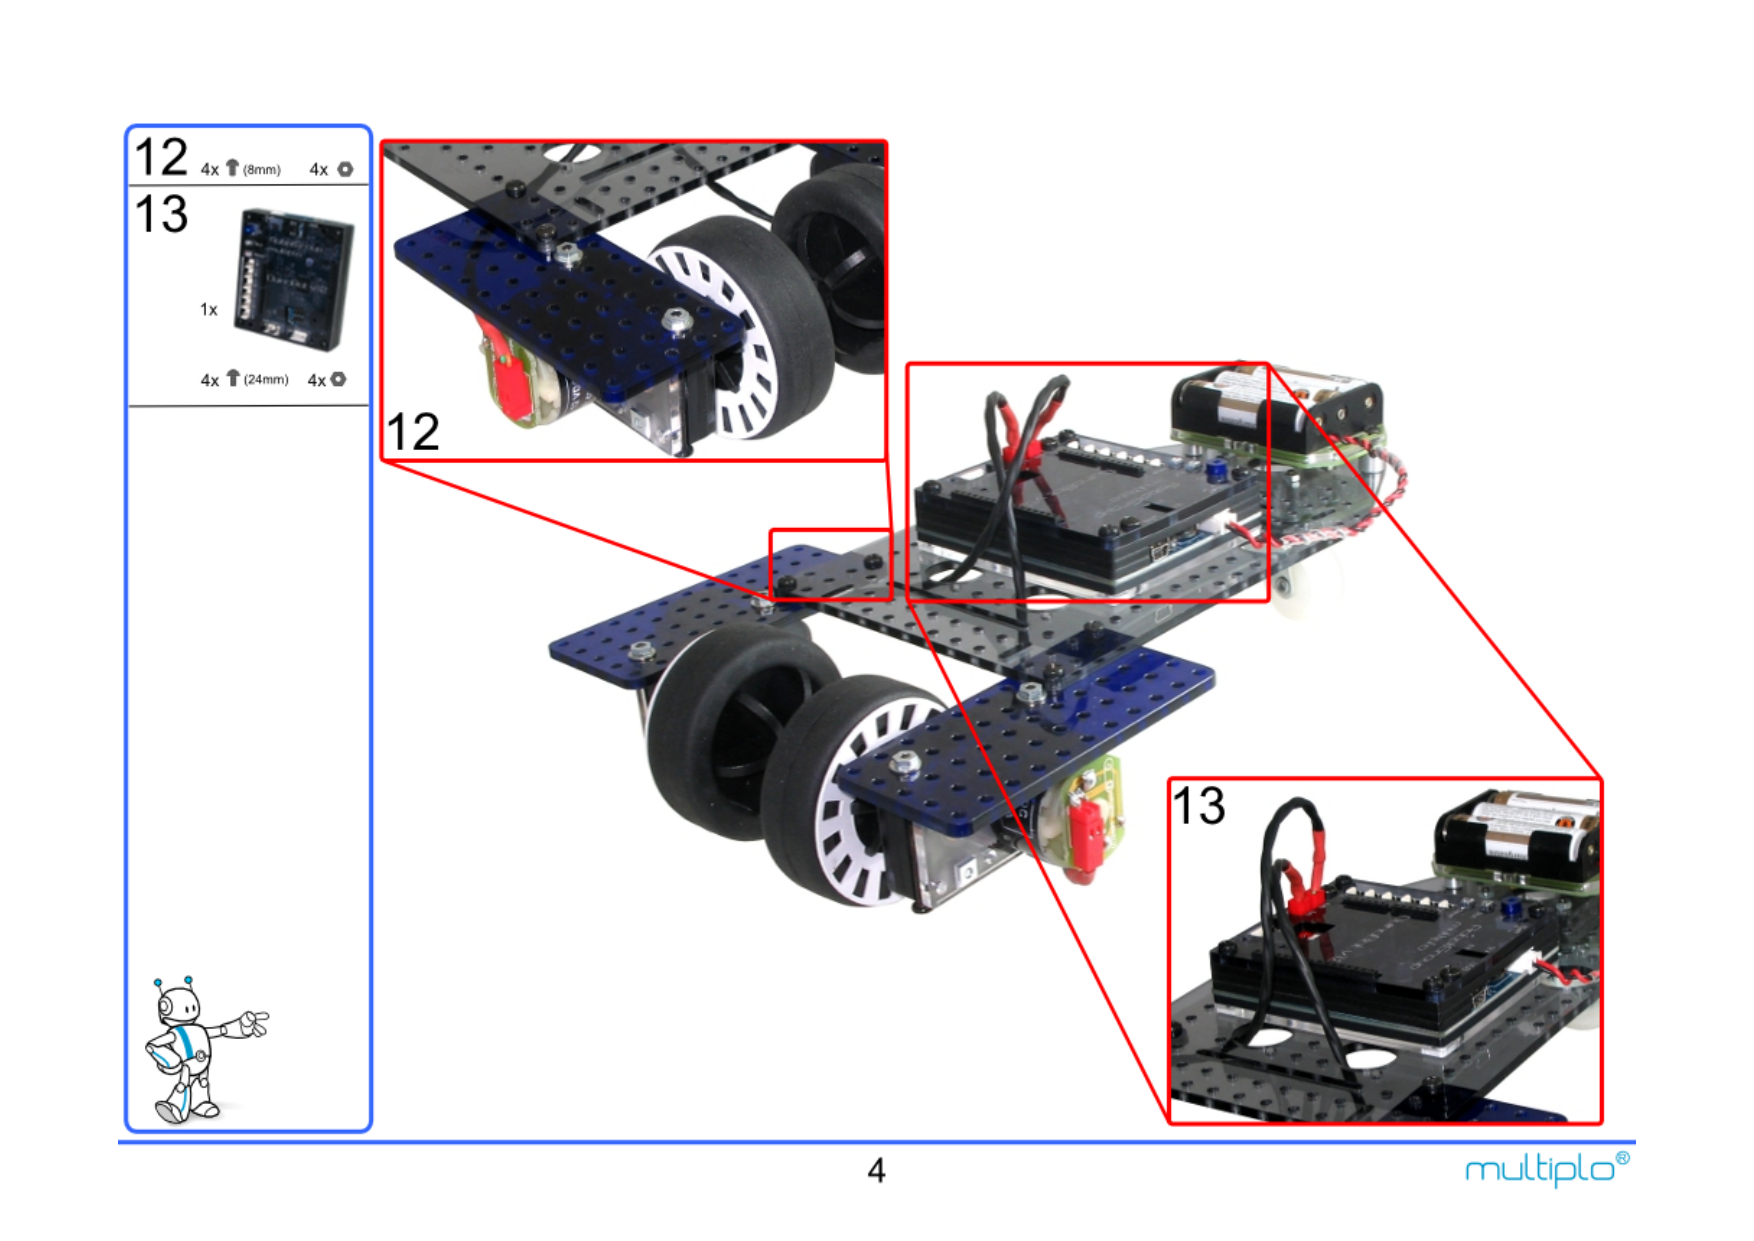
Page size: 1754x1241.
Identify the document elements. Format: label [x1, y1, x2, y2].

picture [118, 118, 1636, 1192]
